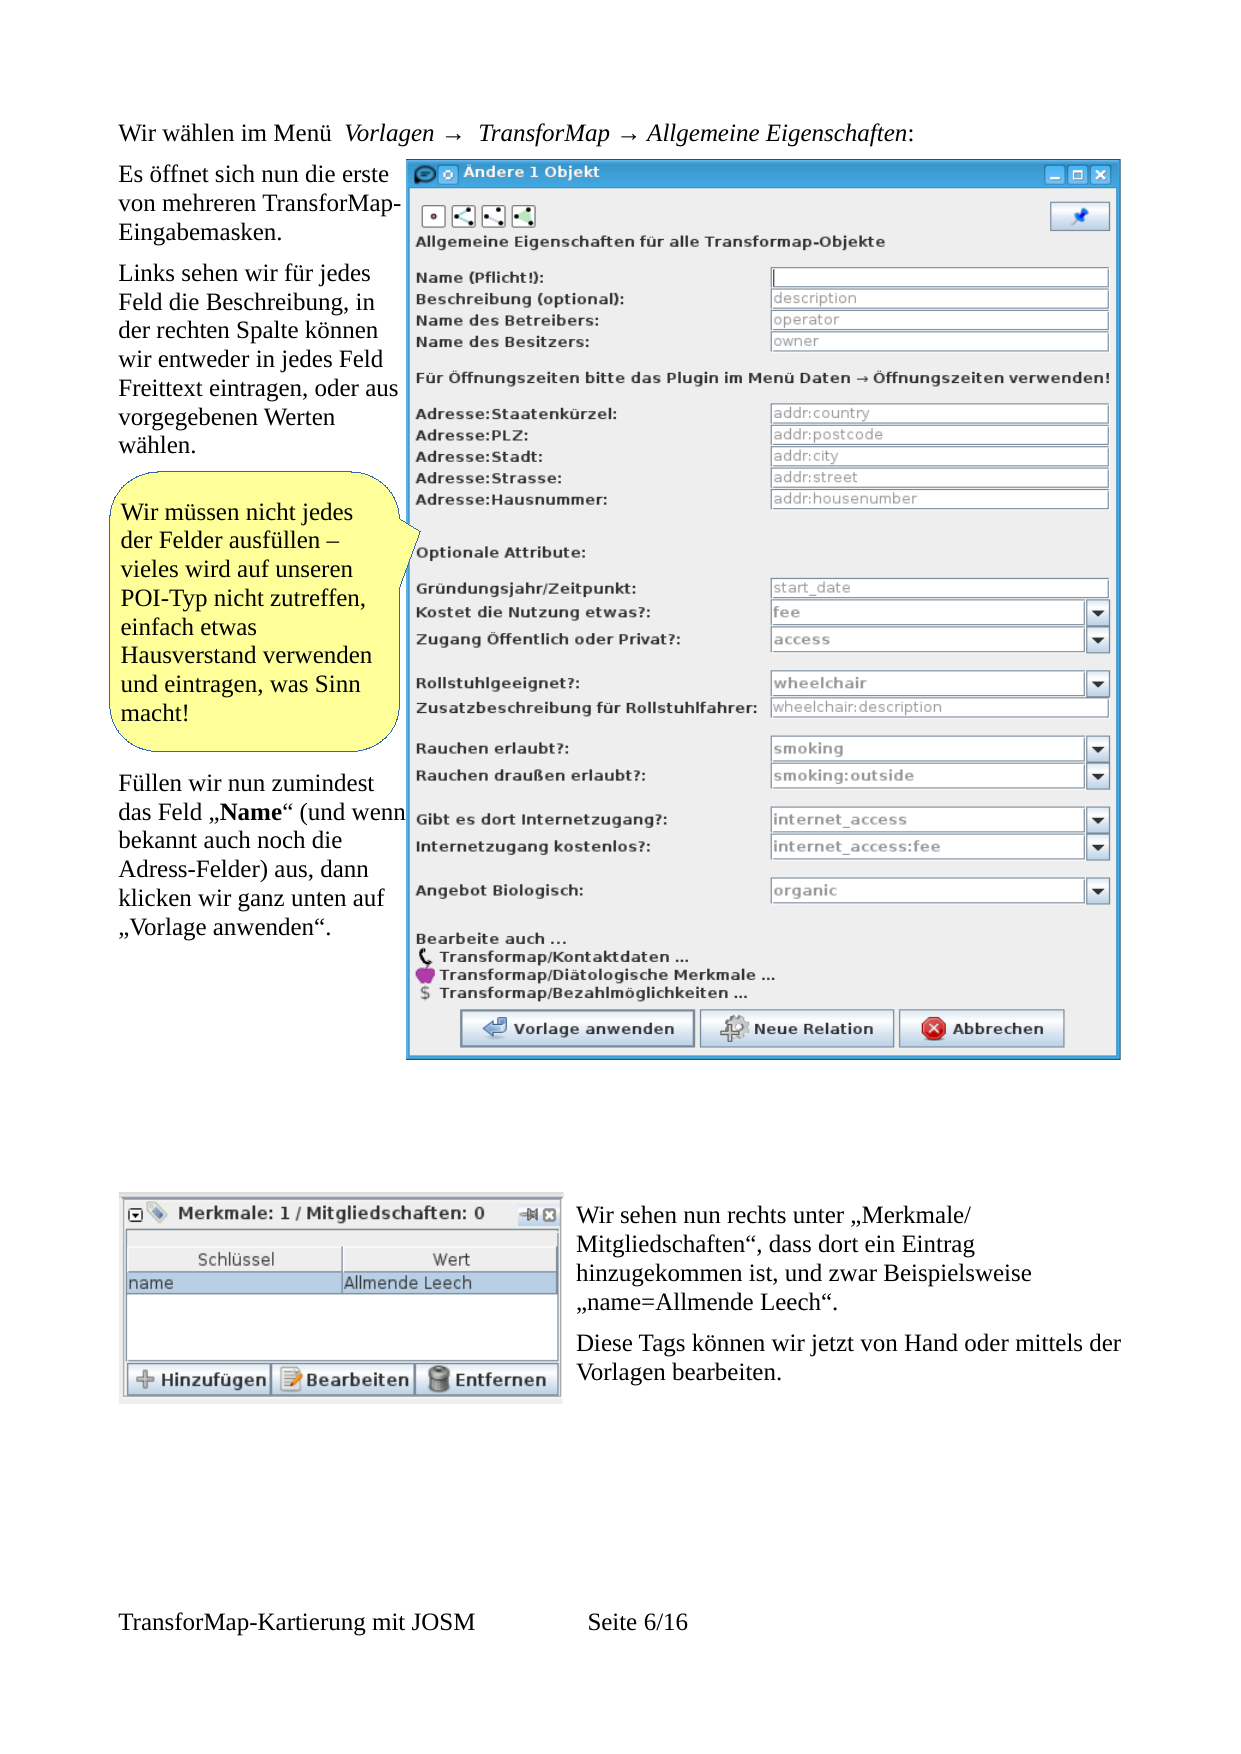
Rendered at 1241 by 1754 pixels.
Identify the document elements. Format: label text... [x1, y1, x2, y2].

text Diese Tags können wir jetzt von Hand oder mittels der Vorlagen bearbeiten. [564, 1328, 1122, 1386]
text Links sehen wir für jedes Feld die Beschreibung, in der rechten Spalte können wir entweder in jedes Feld Freittext eintragen, oder aus vorgegebenen Werten wählen. [118, 258, 406, 459]
text Füllen wir nun zumindest das Feld „Name“ (und wenn bekannt auch noch die Adress-Felder) aus, dann klicken wir ganz unten auf „Vorlage anwenden“. [118, 653, 406, 941]
text Wir sehen nun rechts unter „Merkmale/ Mitgliedschaften“, dass dort ein Eintrag hinzugekommen ist, und zwar Beispielsweise „name=Allmende Leech“. [564, 1201, 1122, 1316]
text Es öffnet sich nun die erste von mehreren TransforMap- Eingabemasken. [118, 159, 406, 246]
picture [406, 159, 1121, 1060]
text Wir wählen im Menü Vorlagen → TransforMap → Allgemeine Eigenschaften: [118, 118, 1122, 147]
picture [118, 1192, 564, 1404]
